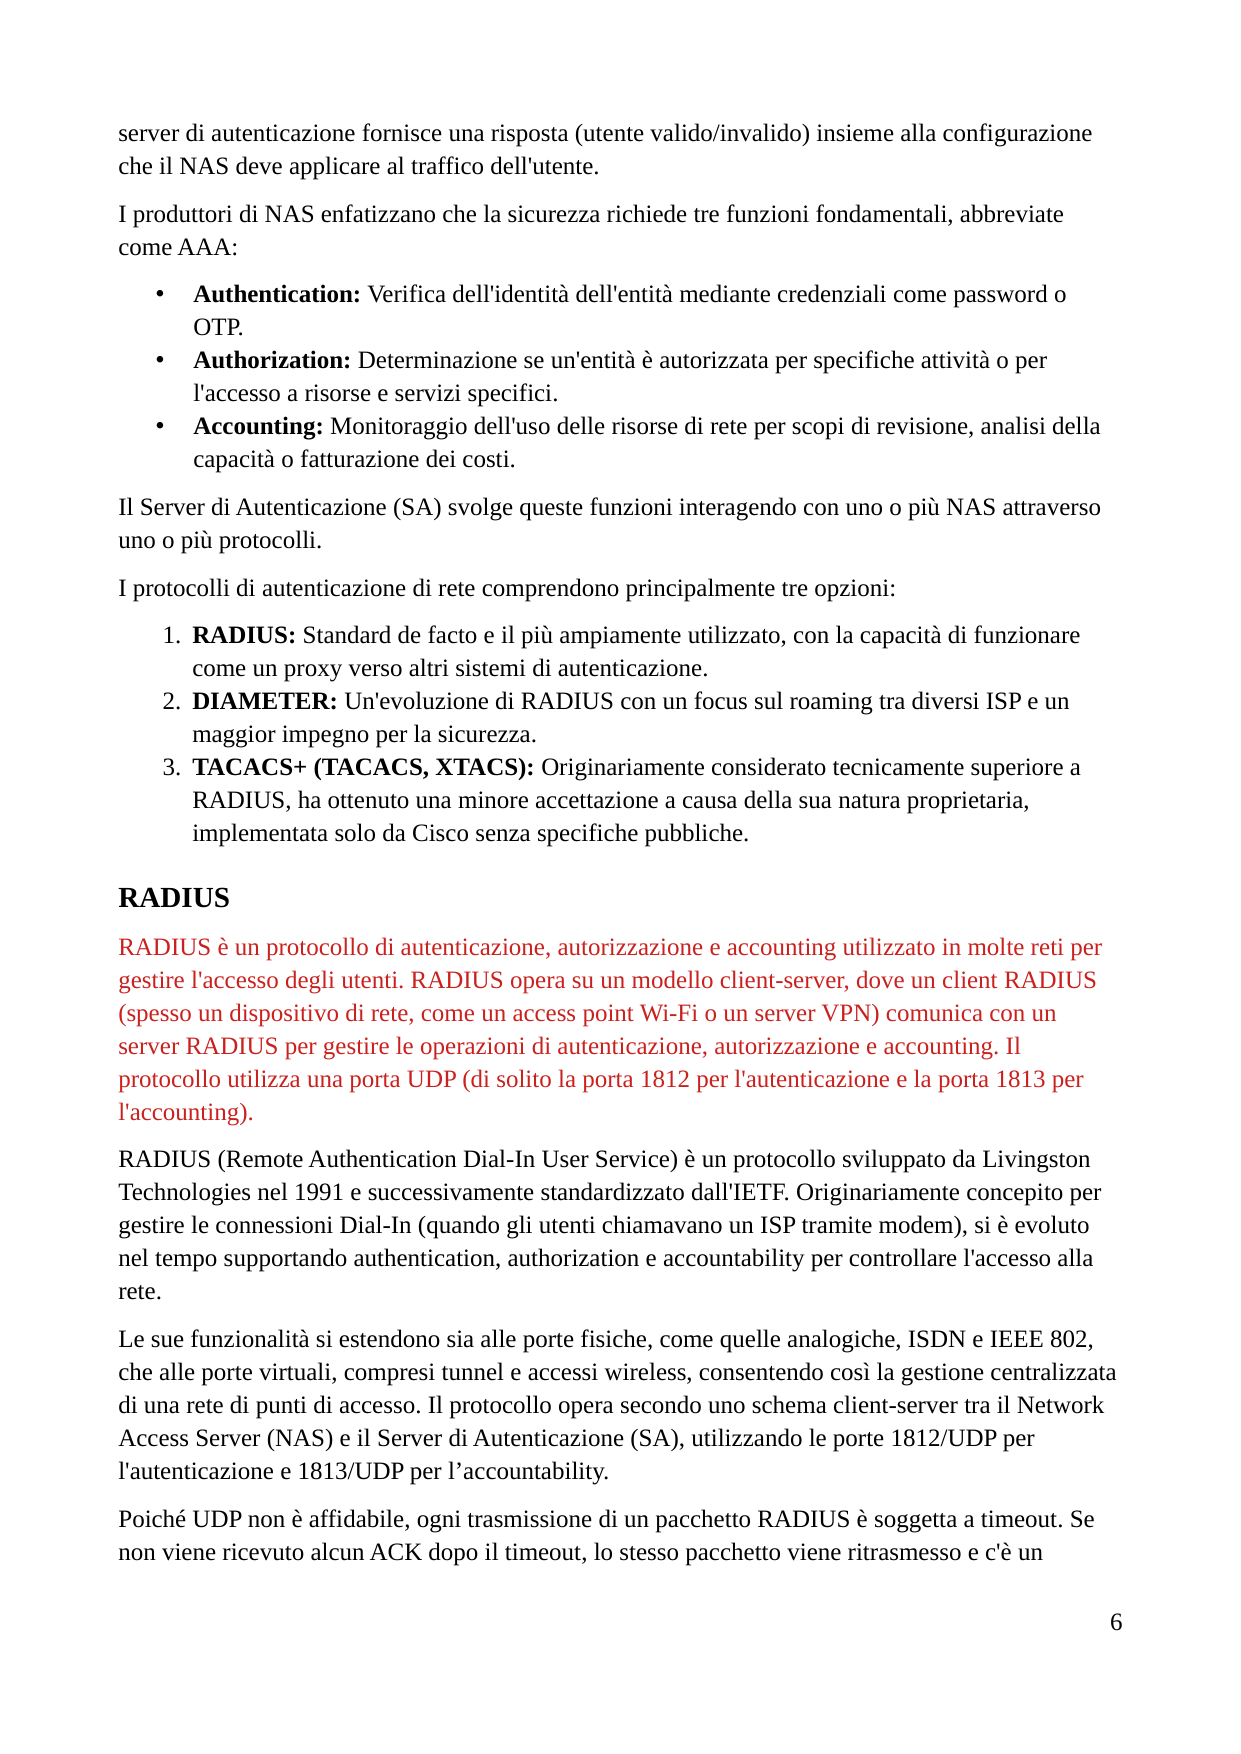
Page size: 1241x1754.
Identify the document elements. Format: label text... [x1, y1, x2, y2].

list RADIUS: Standard de facto e il più ampiamente utilizzato, con la capacità di funzionare come un proxy verso altri sistemi di autenticazione. [162, 620, 1122, 682]
list DIAMETER: Un'evoluzione di RADIUS con un focus sul roaming tra diversi ISP e un maggior impegno per la sicurezza. [162, 686, 1122, 748]
text RADIUS è un protocollo di autenticazione, autorizzazione e accounting utilizzato in molte reti per gestire l'accesso degli utenti. RADIUS opera su un modello client-server, dove un client RADIUS (spesso un dispositivo di rete, come un access point Wi-Fi o un server VPN) comunica con un server RADIUS per gestire le operazioni di autenticazione, autorizzazione e accounting. Il protocollo utilizza una porta UDP (di solito la porta 1812 per l'autenticazione e la porta 1813 per l'accounting). [118, 932, 1122, 1126]
list Authorization: Determinazione se un'entità è autorizzata per specifiche attività o per l'accesso a risorse e servizi specifici. [156, 345, 1122, 407]
text Le sue funzionalità si estendono sia alle porte fisiche, come quelle analogiche, ISDN e IEEE 802, che alle porte virtuali, compresi tunnel e accessi wireless, consentendo così la gestione centralizzata di una rete di punti di accesso. Il protocollo opera secondo uno schema client-server tra il Network Access Server (NAS) e il Server di Autenticazione (SA), utilizzando le porte 1812/UDP per l'autenticazione e 1813/UDP per l’accountability. [118, 1324, 1122, 1485]
text I protocolli di autenticazione di rete comprendono principalmente tre opzioni: [118, 573, 1122, 601]
text Il Server di Autenticazione (SA) svolge queste funzioni interagendo con uno o più NAS attraverso uno o più protocolli. [118, 492, 1122, 554]
text Poiché UDP non è affidabile, ogni trasmissione di un pacchetto RADIUS è soggetta a timeout. Se non viene ricevuto alcun ACK dopo il timeout, lo stesso pacchetto viene ritrasmesso e c'è un [118, 1504, 1122, 1566]
text I produttori di NAS enfatizzano che la sicurezza richiede tre funzioni fondamentali, abbreviate come AAA: [118, 199, 1122, 261]
text server di autenticazione fornisce una risposta (utente valido/invalido) insieme alla configurazione che il NAS deve applicare al traffico dell'utente. [118, 118, 1122, 180]
text RADIUS (Remote Authentication Dial-In User Service) è un protocollo sviluppato da Livingston Technologies nel 1991 e successivamente standardizzato dall'IETF. Originariamente concepito per gestire le connessioni Dial-In (quando gli utenti chiamavano un ISP tramite modem), si è evoluto nel tempo supportando authentication, authorization e accountability per controllare l'accesso alla rete. [118, 1144, 1122, 1305]
list Accounting: Monitoraggio dell'uso delle risorse di rete per scopi di revisione, analisi della capacità o fatturazione dei costi. [156, 411, 1122, 473]
list TACACS+ (TACACS, XTACS): Originariamente considerato tecnicamente superiore a RADIUS, ha ottenuto una minore accettazione a causa della sua natura proprietaria, implementata solo da Cisco senza specifiche pubbliche. [162, 752, 1122, 847]
list Authentication: Verifica dell'identità dell'entità mediante credenziali come password o OTP. [156, 279, 1122, 341]
subtitle RADIUS [118, 881, 1122, 914]
